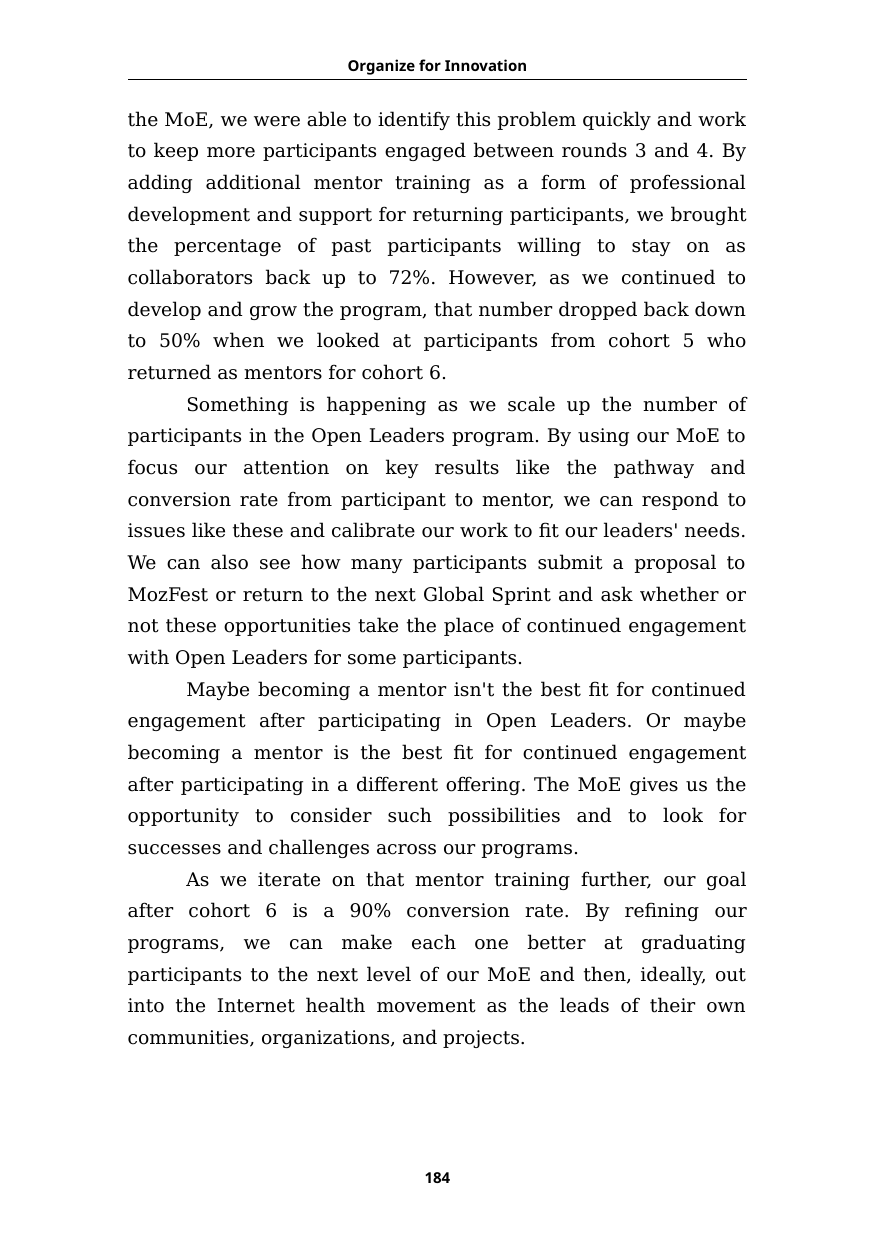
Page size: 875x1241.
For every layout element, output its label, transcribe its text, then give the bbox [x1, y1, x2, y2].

text Something is happening as we scale up the number of participants in the Open Leaders program. By using our MoE to focus our attention on key results like the pathway and conversion rate from participant to mentor, we can respond to issues like these and calibrate our work to fit our leaders' needs. We can also see how many participants submit a proposal to MozFest or return to the next Global Sprint and ask whether or not these opportunities take the place of continued engagement with Open Leaders for some participants. [127, 394, 747, 669]
text Maybe becoming a mentor isn't the best fit for continued engagement after participating in Open Leaders. Or maybe becoming a mentor is the best fit for continued engagement after participating in a different offering. The MoE gives us the opportunity to consider such possibilities and to look for successes and challenges across our programs. [127, 679, 747, 859]
text the MoE, we were able to identify this problem quickly and work to keep more participants engaged between rounds 3 and 4. By adding additional mentor training as a form of professional development and support for returning participants, we brought the percentage of past participants willing to stay on as collaborators back up to 72%. However, as we continued to develop and grow the program, that number dropped back down to 50% when we looked at participants from cohort 5 who returned as mentors for cohort 6. [127, 109, 747, 384]
text As we iterate on that mentor training further, our goal after cohort 6 is a 90% conversion rate. By refining our programs, we can make each one better at graduating participants to the next level of our MoE and then, ideally, out into the Internet health movement as the leads of their own communities, organizations, and projects. [127, 869, 747, 1049]
